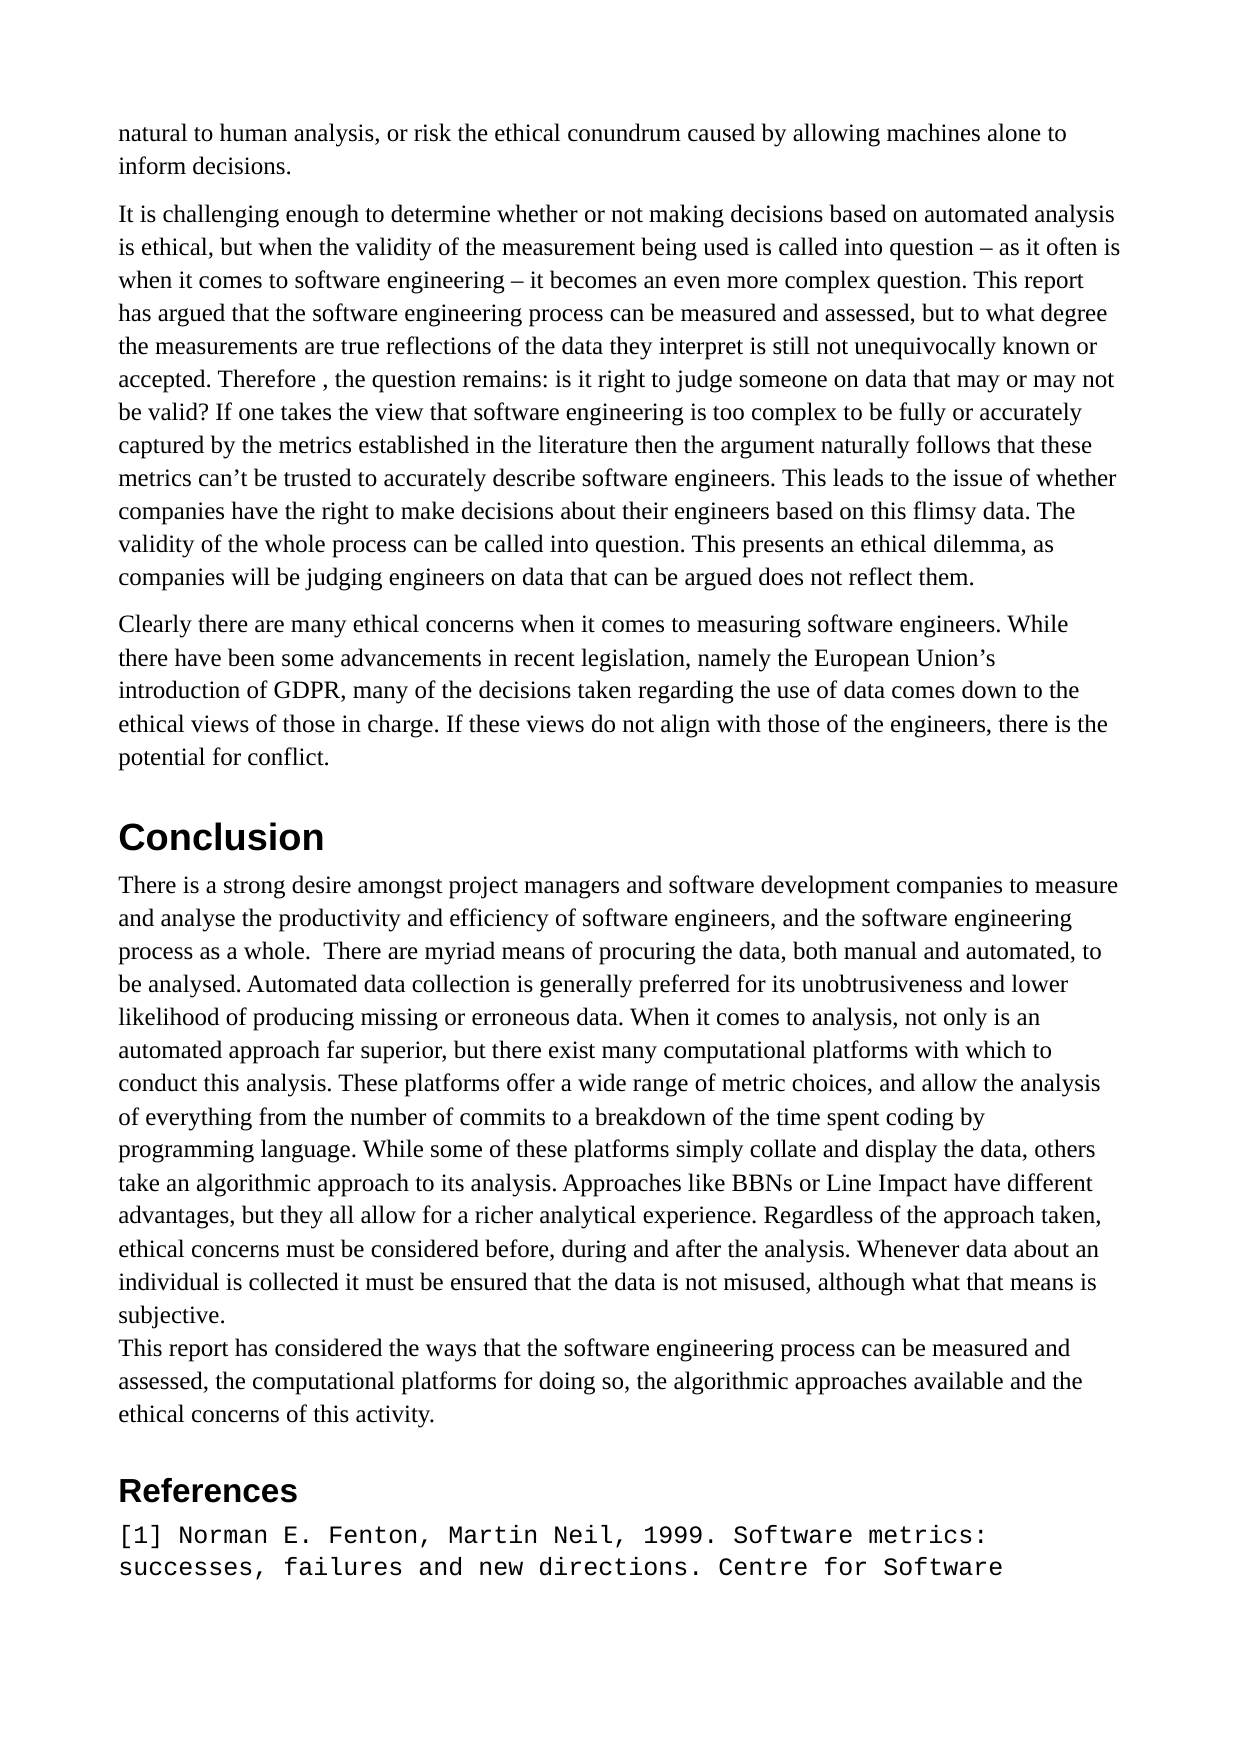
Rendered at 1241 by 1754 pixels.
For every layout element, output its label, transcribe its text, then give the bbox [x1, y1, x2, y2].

text Clearly there are many ethical concerns when it comes to measuring software engineers. While there have been some advancements in recent legislation, namely the European Union’s introduction of GDPR, many of the decisions taken regarding the use of data comes down to the ethical views of those in charge. If these views do not align with those of the engineers, there is the potential for conflict. [118, 609, 1122, 770]
text There is a strong desire amongst project managers and software development companies to measure and analyse the productivity and efficiency of software engineers, and the software engineering process as a whole. There are myriad means of procuring the data, both manual and automated, to be analysed. Automated data collection is generally preferred for its unobtrusiveness and lower likelihood of producing missing or erroneous data. When it comes to analysis, not only is an automated approach far superior, but there exist many computational platforms with which to conduct this analysis. These platforms offer a wide range of metric choices, and allow the analysis of everything from the number of commits to a breakdown of the time spent coding by programming language. While some of these platforms simply collate and display the data, others take an algorithmic approach to its analysis. Approaches like BBNs or Line Impact have different advantages, but they all allow for a richer analytical experience. Regardless of the approach taken, ethical concerns must be considered before, during and after the analysis. Whenever data about an individual is collected it must be ensured that the data is not misused, although what that means is subjective. This report has considered the ways that the software engineering process can be measured and assessed, the computational platforms for doing so, the algorithmic approaches available and the ethical concerns of this activity. [118, 870, 1122, 1427]
text natural to human analysis, or risk the ethical conundrum caused by allowing machines alone to inform decisions. [118, 118, 1122, 180]
text [1] Norman E. Fenton, Martin Neil, 1999. Software metrics: successes, failures and new directions. Centre for Software [118, 1522, 1122, 1583]
subtitle Conclusion [118, 814, 1122, 858]
subtitle References [118, 1471, 1122, 1510]
text It is challenging enough to determine whether or not making decisions based on automated analysis is ethical, but when the validity of the measurement being used is called into question – as it often is when it comes to software engineering – it becomes an even more complex question. This report has argued that the software engineering process can be measured and assessed, but to what degree the measurements are true reflections of the data they interpret is still not unequivocally known or accepted. Therefore , the question remains: is it right to judge someone on data that may or may not be valid? If one takes the view that software engineering is too complex to be fully or accurately captured by the metrics established in the literature then the argument naturally follows that these metrics can’t be trusted to accurately describe software engineers. This leads to the issue of whether companies have the right to make decisions about their engineers based on this flimsy data. The validity of the whole process can be called into question. This presents an ethical dilemma, as companies will be judging engineers on data that can be argued does not reflect them. [118, 199, 1122, 591]
